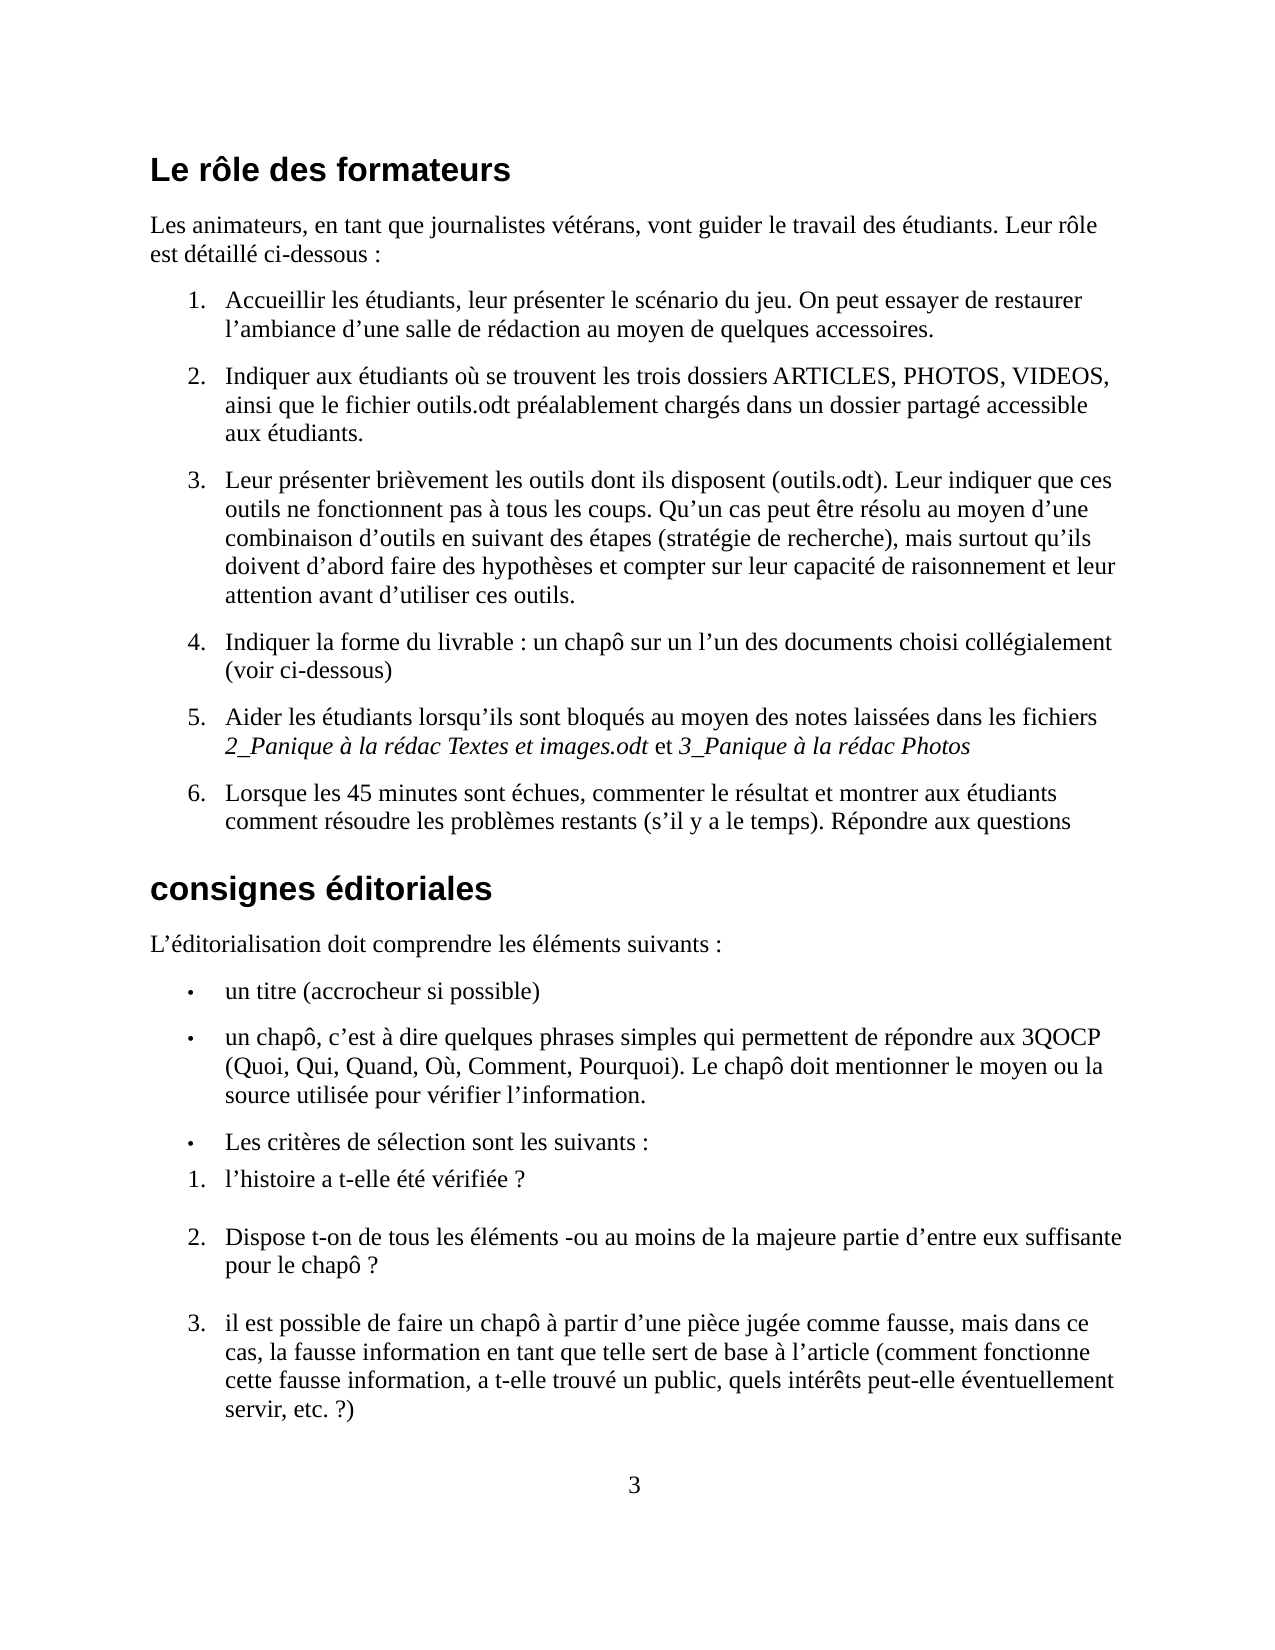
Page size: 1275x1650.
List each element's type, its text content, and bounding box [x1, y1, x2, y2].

list Indiquer la forme du livrable : un chapô sur un l’un des documents choisi collégialement (voir ci-dessous) [187, 627, 1125, 684]
list Les critères de sélection sont les suivants : [187, 1127, 1125, 1155]
list Aider les étudiants lorsqu’ils sont bloqués au moyen des notes laissées dans les fichiers 2_Panique à la rédac Textes et images.odt et 3_Panique à la rédac Photos [187, 702, 1125, 760]
list Leur présenter brièvement les outils dont ils disposent (outils.odt). Leur indiquer que ces outils ne fonctionnent pas à tous les coups. Qu’un cas peut être résolu au moyen d’une combinaison d’outils en suivant des étapes (stratégie de recherche), mais surtout qu’ils doivent d’abord faire des hypothèses et compter sur leur capacité de raisonnement et leur attention avant d’utiliser ces outils. [187, 465, 1125, 609]
list Indiquer aux étudiants où se trouvent les trois dossiers ARTICLES, PHOTOS, VIDEOS, ainsi que le fichier outils.odt préalablement chargés dans un dossier partagé accessible aux étudiants. [187, 361, 1125, 447]
subtitle Le rôle des formateurs [150, 150, 1125, 189]
subtitle consignes éditoriales [150, 869, 1125, 908]
list un titre (accrocheur si possible) [187, 976, 1125, 1004]
list un chapô, c’est à dire quelques phrases simples qui permettent de répondre aux 3QOCP (Quoi, Qui, Quand, Où, Comment, Pourquoi). Le chapô doit mentionner le moyen ou la source utilisée pour vérifier l’information. [187, 1022, 1125, 1109]
list Dispose t-on de tous les éléments -ou au moins de la majeure partie d’entre eux suffisante pour le chapô ? [187, 1222, 1125, 1308]
list il est possible de faire un chapô à partir d’une pièce jugée comme fausse, mais dans ce cas, la fausse information en tant que telle sert de base à l’article (comment fonctionne cette fausse information, a t-elle trouvé un public, quels intérêts peut-elle éventuellement servir, etc. ?) [187, 1308, 1125, 1423]
text L’éditorialisation doit comprendre les éléments suivants : [150, 929, 1125, 958]
list Lorsque les 45 minutes sont échues, commenter le résultat et montrer aux étudiants comment résoudre les problèmes restants (s’il y a le temps). Répondre aux questions [187, 778, 1125, 835]
list l’histoire a t-elle été vérifiée ? [187, 1164, 1125, 1222]
text Les animateurs, en tant que journalistes vétérans, vont guider le travail des étudiants. Leur rôle est détaillé ci-dessous : [150, 210, 1125, 268]
list Accueillir les étudiants, leur présenter le scénario du jeu. On peut essayer de restaurer l’ambiance d’une salle de rédaction au moyen de quelques accessoires. [187, 286, 1125, 343]
